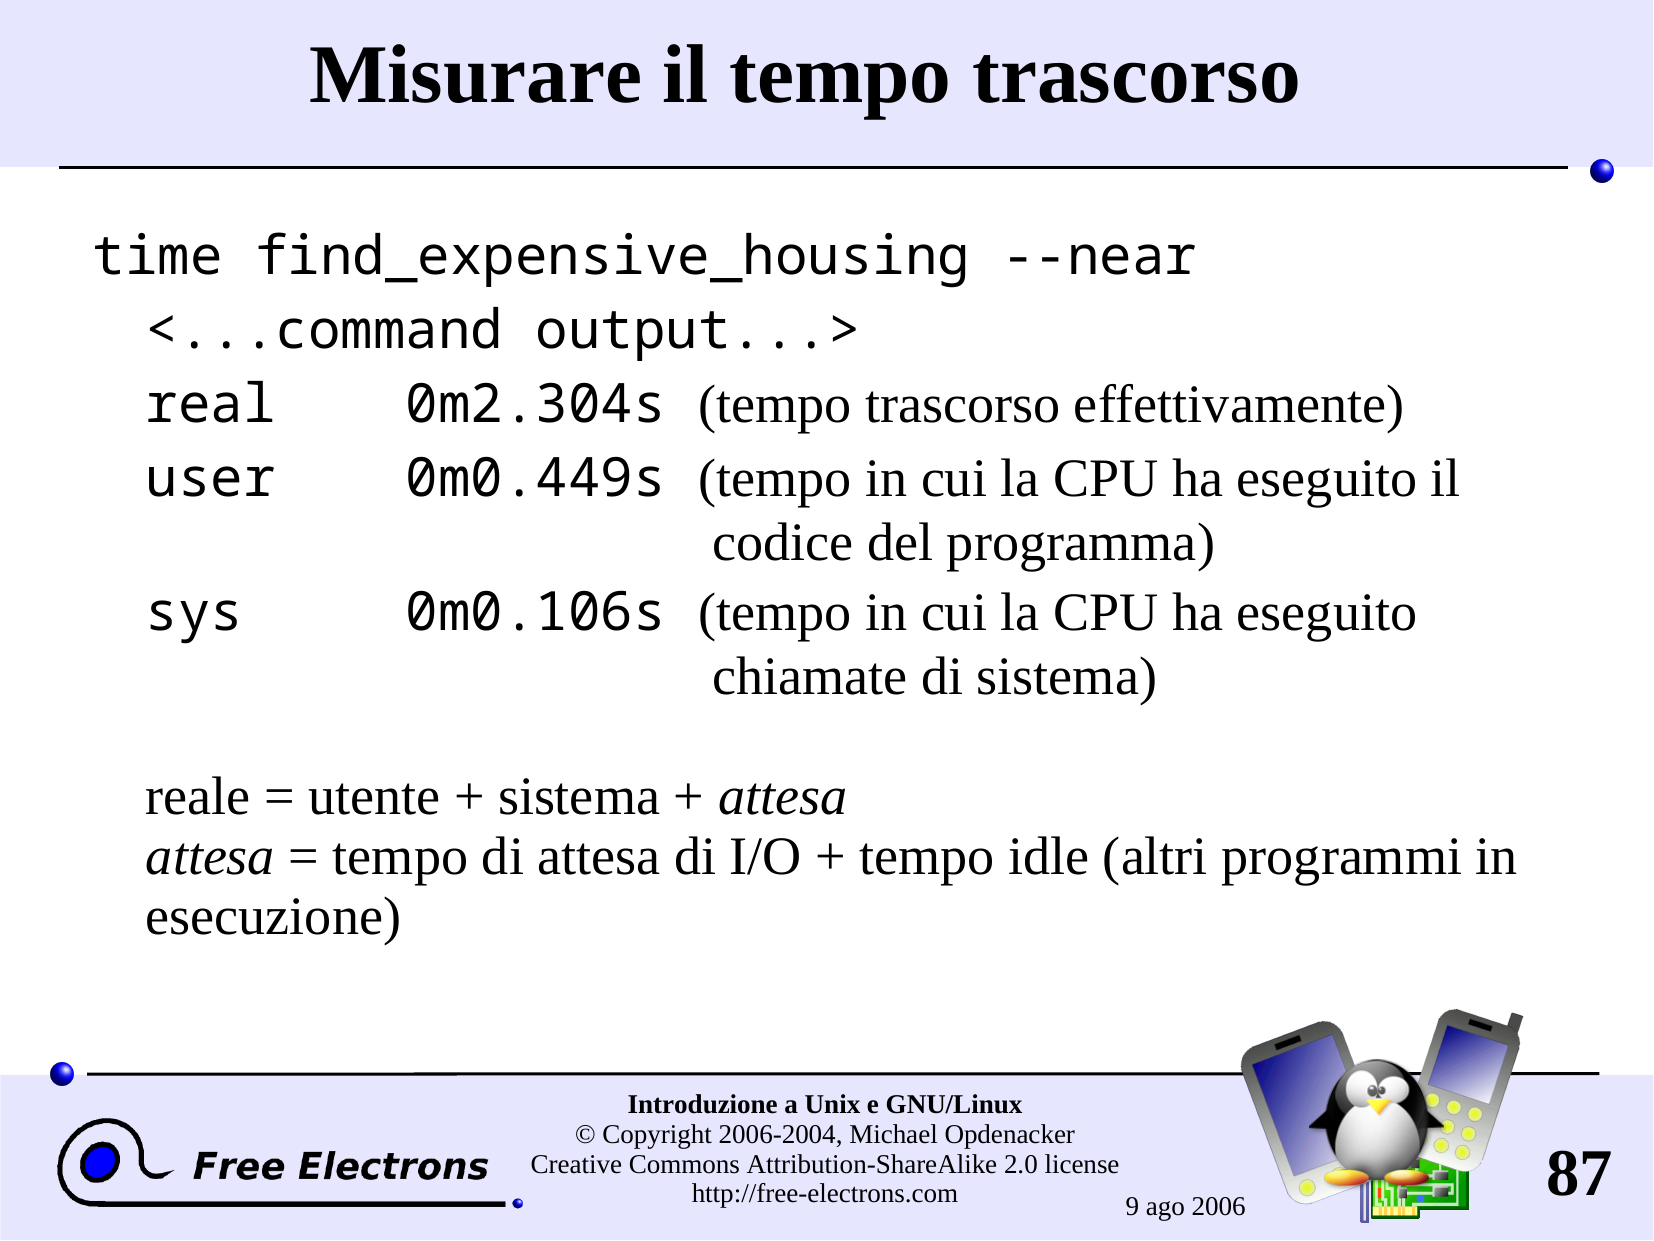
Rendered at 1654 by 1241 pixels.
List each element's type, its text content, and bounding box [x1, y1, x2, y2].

picture [50, 1107, 527, 1216]
title Misurare il tempo trascorso [60, 20, 1551, 130]
picture [1243, 1099, 1510, 1241]
list time find_expensive_housing --near <...command output...> real 0m2.304s (tempo trascorso effettivamente) user 0m0.449s (tempo in cui la CPU ha eseguito il codice del programma) sys 0m0.106s (tempo in cui la CPU ha eseguito chiamate di sistema) reale = utente + sistema + attesa attesa = tempo di attesa di I/O + tempo idle (altri programmi in esecuzione) [75, 216, 1579, 1099]
